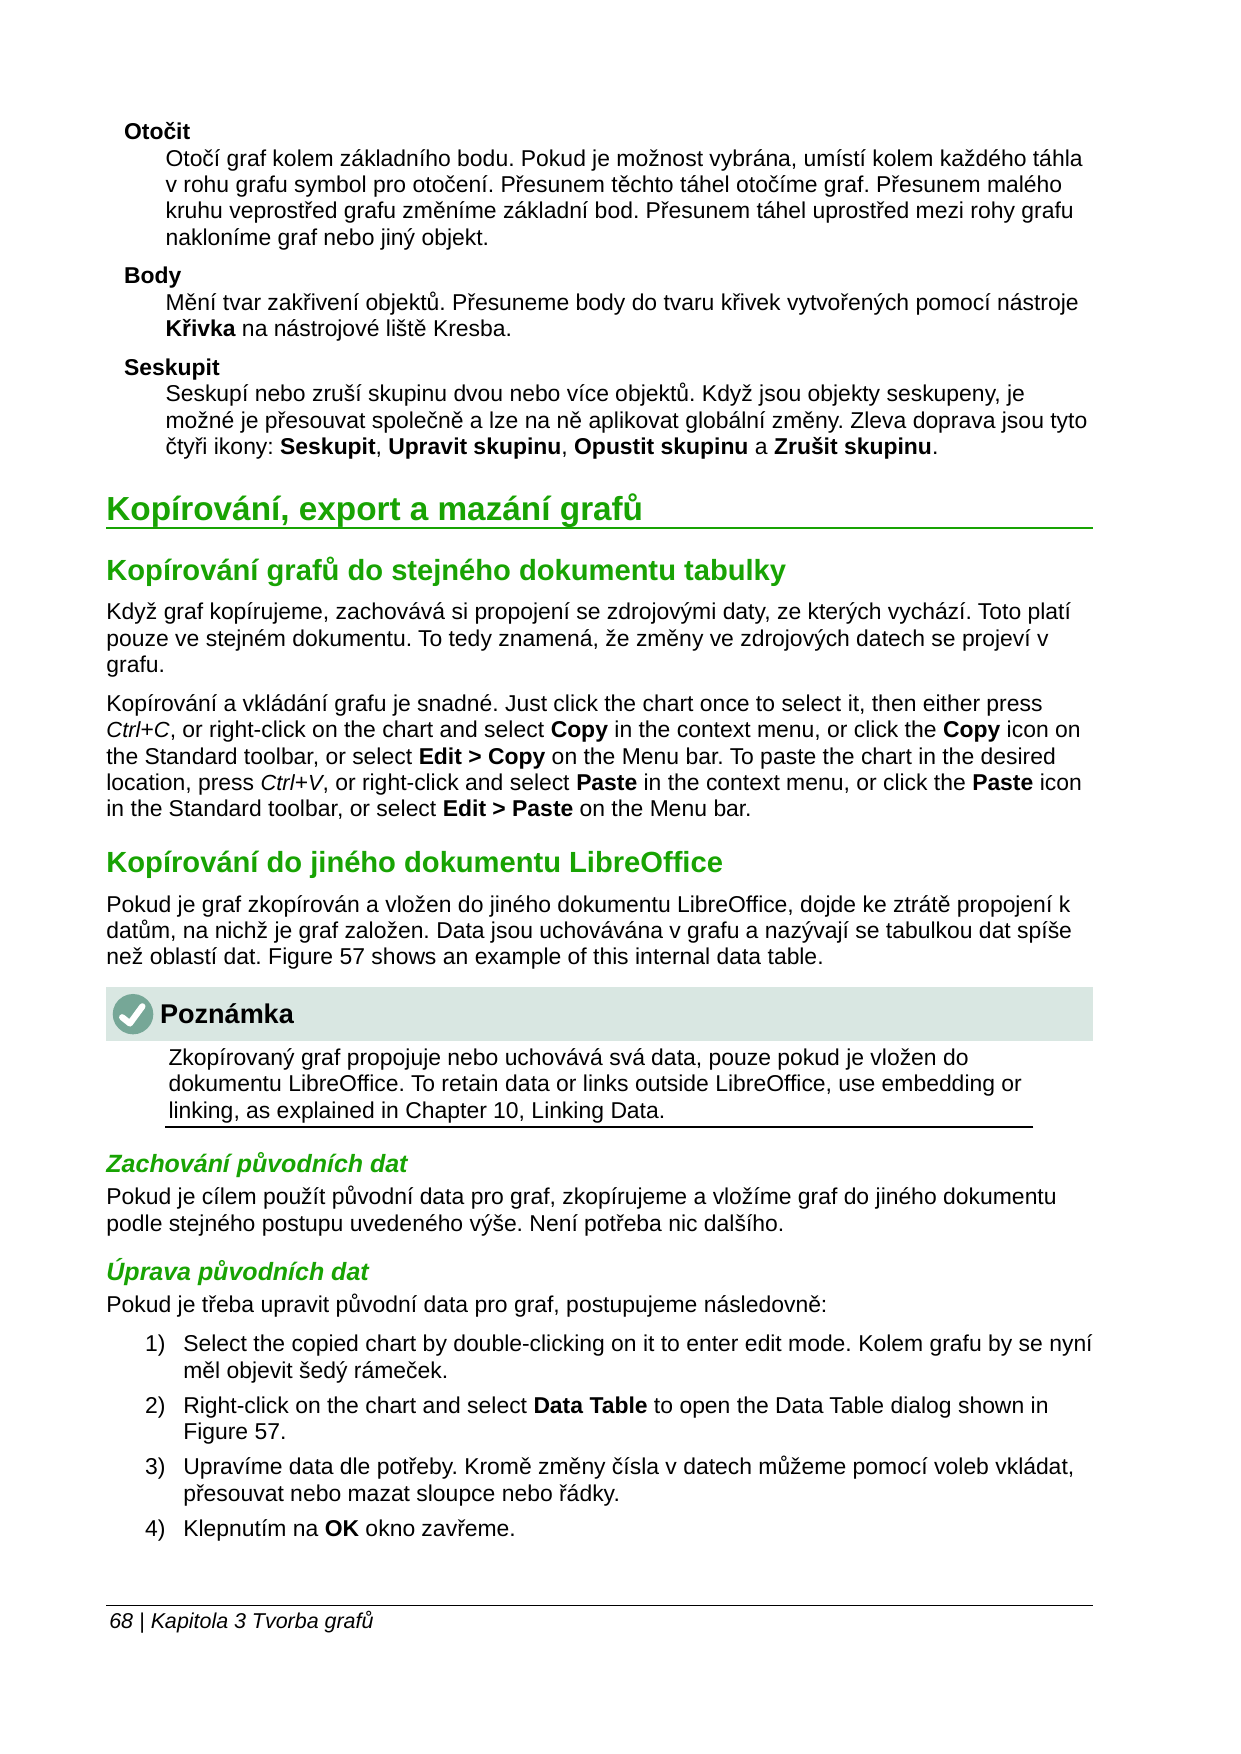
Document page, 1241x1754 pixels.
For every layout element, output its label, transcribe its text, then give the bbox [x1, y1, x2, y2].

list Upravíme data dle potřeby. Kromě změny čísla v datech můžeme pomocí voleb vkládat, přesouvat nebo mazat sloupce nebo řádky. [165, 1453, 1093, 1506]
subtitle Kopírování grafů do stejného dokumentu tabulky [106, 553, 1093, 587]
subtitle Poznámka [106, 987, 1093, 1041]
text Otočit [124, 118, 1093, 144]
text Seskupit [124, 354, 1093, 380]
text Kopírování a vkládání grafu je snadné. Just click the chart once to select it, then either press Ctrl+C, or right-click on the chart and select Copy in the context menu, or click the Copy icon on the Standard toolbar, or select Edit > Copy on the Menu bar. To paste the chart in the desired location, press Ctrl+V, or right-click and select Paste in the context menu, or click the Paste icon in the Standard toolbar, or select Edit > Paste on the Menu bar. [106, 690, 1093, 822]
subtitle Kopírování do jiného dokumentu LibreOffice [106, 845, 1093, 879]
text Pokud je třeba upravit původní data pro graf, postupujeme následovně: [106, 1291, 1093, 1318]
text Mění tvar zakřivení objektů. Přesuneme body do tvaru křivek vytvořených pomocí nástroje Křivka na nástrojové liště Kresba. [165, 289, 1093, 341]
subtitle Zachování původních dat [106, 1149, 1093, 1177]
text Pokud je graf zkopírován a vložen do jiného dokumentu LibreOffice, dojde ke ztrátě propojení k datům, na nichž je graf založen. Data jsou uchovávána v grafu a nazývají se tabulkou dat spíše než oblastí dat. Figure 57 shows an example of this internal data table. [106, 891, 1093, 970]
subtitle Kopírování, export a mazání grafů [106, 489, 1093, 527]
text Seskupí nebo zruší skupinu dvou nebo více objektů. Když jsou objekty seskupeny, je možné je přesouvat společně a lze na ně aplikovat globální změny. Zleva doprava jsou tyto čtyři ikony: Seskupit, Upravit skupinu, Opustit skupinu a Zrušit skupinu. [165, 380, 1093, 459]
list Select the copied chart by double-clicking on it to enter edit mode. Kolem grafu by se nyní měl objevit šedý rámeček. [165, 1330, 1093, 1383]
text Otočí graf kolem základního bodu. Pokud je možnost vybrána, umístí kolem každého táhla v rohu grafu symbol pro otočení. Přesunem těchto táhel otočíme graf. Přesunem malého kruhu veprostřed grafu změníme základní bod. Přesunem táhel uprostřed mezi rohy grafu nakloníme graf nebo jiný objekt. [165, 144, 1093, 250]
text Body [124, 262, 1093, 289]
list Klepnutím na OK okno zavřeme. [165, 1515, 1093, 1541]
text Když graf kopírujeme, zachovává si propojení se zdrojovými daty, ze kterých vychází. Toto platí pouze ve stejném dokumentu. To tedy znamená, že změny ve zdrojových datech se projeví v grafu. [106, 598, 1093, 677]
text Zkopírovaný graf propojuje nebo uchovává svá data, pouze pokud je vložen do dokumentu LibreOffice. To retain data or links outside LibreOffice, use embedding or linking, as explained in Chapter 10, Linking Data. [165, 1041, 1033, 1126]
text Pokud je cílem použít původní data pro graf, zkopírujeme a vložíme graf do jiného dokumentu podle stejného postupu uvedeného výše. Není potřeba nic dalšího. [106, 1183, 1093, 1236]
list Right-click on the chart and select Data Table to open the Data Table dialog shown in Figure 57. [165, 1392, 1093, 1444]
subtitle Úprava původních dat [106, 1257, 1093, 1285]
